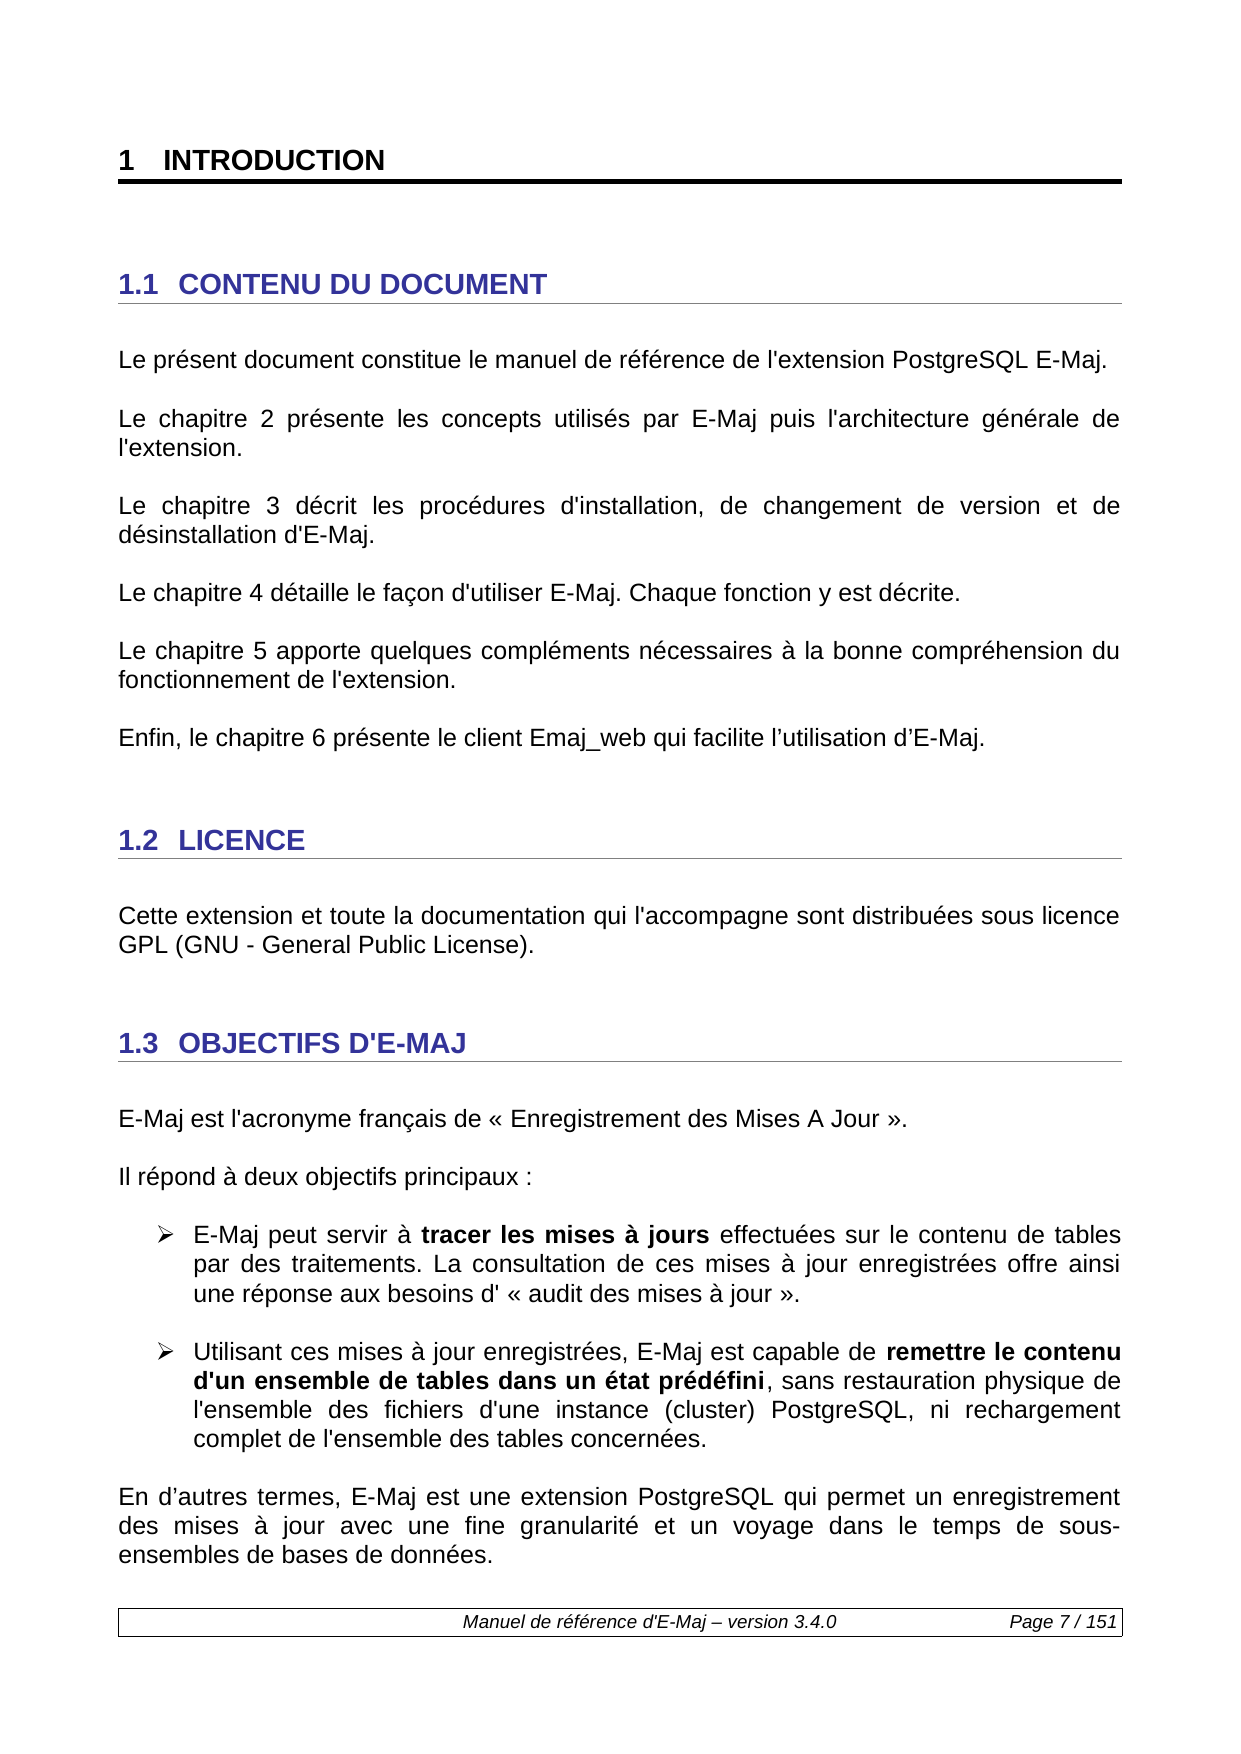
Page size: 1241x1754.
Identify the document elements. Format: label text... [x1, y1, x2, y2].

text Il répond à deux objectifs principaux : [118, 1162, 1122, 1191]
subtitle Contenu du document [118, 267, 1122, 303]
text E-Maj est l'acronyme français de « Enregistrement des Mises A Jour ». [118, 1104, 1122, 1133]
list Utilisant ces mises à jour enregistrées, E-Maj est capable de remettre le contenu d'un ensemble de tables dans un état prédéfini, sans restauration physique de l'ensemble des fichiers d'une instance (cluster) PostgreSQL, ni rechargement complet de l'ensemble des tables concernées. [156, 1337, 1122, 1453]
text Le chapitre 4 détaille le façon d'utiliser E-Maj. Chaque fonction y est décrite. [118, 578, 1122, 607]
subtitle Licence [118, 823, 1122, 858]
text En d’autres termes, E-Maj est une extension PostgreSQL qui permet un enregistrement des mises à jour avec une fine granularité et un voyage dans le temps de sous-ensembles de bases de données. [118, 1482, 1122, 1569]
subtitle Introduction [118, 143, 1122, 179]
text Le chapitre 5 apporte quelques compléments nécessaires à la bonne compréhension du fonctionnement de l'extension. [118, 636, 1122, 694]
subtitle Objectifs d'E-Maj [118, 1026, 1122, 1061]
list E-Maj peut servir à tracer les mises à jours effectuées sur le contenu de tables par des traitements. La consultation de ces mises à jour enregistrées offre ainsi une réponse aux besoins d' « audit des mises à jour ». [156, 1220, 1122, 1307]
text Le présent document constitue le manuel de référence de l'extension PostgreSQL E-Maj. [118, 345, 1122, 374]
text Le chapitre 3 décrit les procédures d'installation, de changement de version et de désinstallation d'E-Maj. [118, 491, 1122, 549]
text Cette extension et toute la documentation qui l'accompagne sont distribuées sous licence GPL (GNU - General Public License). [118, 901, 1122, 959]
text Le chapitre 2 présente les concepts utilisés par E-Maj puis l'architecture générale de l'extension. [118, 403, 1122, 462]
text Enfin, le chapitre 6 présente le client Emaj_web qui facilite l’utilisation d’E-Maj. [118, 723, 1122, 752]
